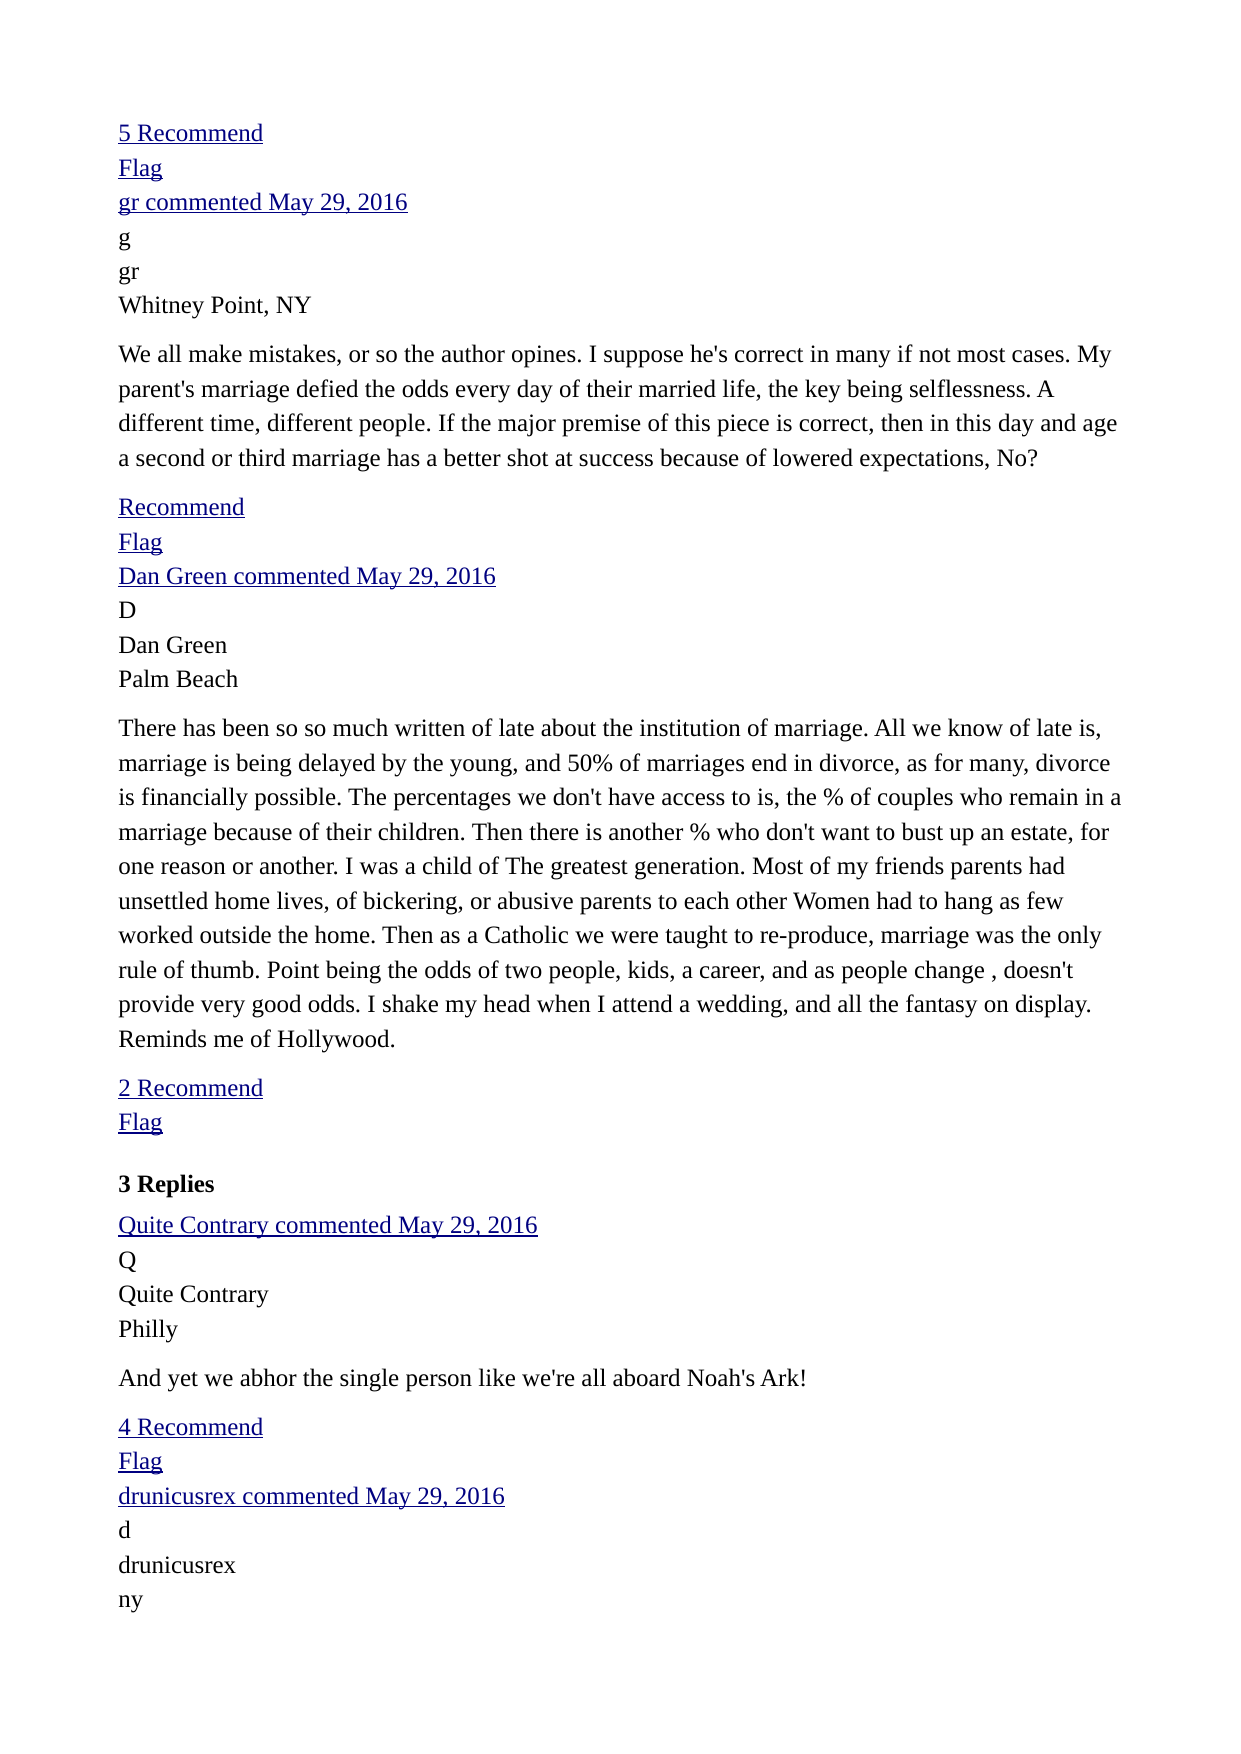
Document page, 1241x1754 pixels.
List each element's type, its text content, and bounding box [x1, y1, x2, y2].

text Flag [118, 1446, 1122, 1475]
text Flag [118, 153, 1122, 181]
text gr commented May 29, 2016 [118, 187, 1122, 216]
text Dan Green [118, 630, 1122, 659]
text Philly [118, 1314, 1122, 1342]
text We all make mistakes, or so the author opines. I suppose he's correct in many if not most cases. My parent's marriage defied the odds every day of their married life, the key being selflessness. A different time, different people. If the major premise of this piece is correct, then in this day and age a second or third marriage has a better shot at success because of lowered expectations, No? [118, 339, 1122, 472]
text g [118, 222, 1122, 250]
text And yet we abhor the single person like we're all aboard Noah's Ark! [118, 1363, 1122, 1391]
text 4 Recommend [118, 1412, 1122, 1441]
text d [118, 1515, 1122, 1544]
text ny [118, 1584, 1122, 1613]
text Q [118, 1245, 1122, 1273]
subtitle 3 Replies [118, 1169, 1122, 1198]
text 5 Recommend [118, 118, 1122, 147]
text Quite Contrary [118, 1279, 1122, 1308]
text Flag [118, 1107, 1122, 1136]
text Whitney Point, NY [118, 291, 1122, 319]
text 2 Recommend [118, 1073, 1122, 1102]
text drunicusrex [118, 1550, 1122, 1578]
text D [118, 596, 1122, 624]
text Quite Contrary commented May 29, 2016 [118, 1210, 1122, 1239]
text gr [118, 256, 1122, 285]
text Recommend [118, 492, 1122, 521]
text Palm Beach [118, 664, 1122, 693]
text Flag [118, 527, 1122, 555]
text There has been so so much written of late about the institution of marriage. All we know of late is, marriage is being delayed by the young, and 50% of marriages end in divorce, as for many, divorce is financially possible. The percentages we don't have access to is, the % of couples who remain in a marriage because of their children. Then there is another % who don't want to bust up an estate, for one reason or another. I was a child of The greatest generation. Most of my friends parents had unsettled home lives, of bickering, or abusive parents to each other Women had to hang as few worked outside the home. Then as a Catholic we were taught to re-produce, marriage was the only rule of thumb. Point being the odds of two people, kids, a career, and as people change , doesn't provide very good odds. I shake my head when I attend a wedding, and all the fantasy on display. Reminds me of Hollywood. [118, 713, 1122, 1053]
text Dan Green commented May 29, 2016 [118, 561, 1122, 590]
text drunicusrex commented May 29, 2016 [118, 1481, 1122, 1509]
